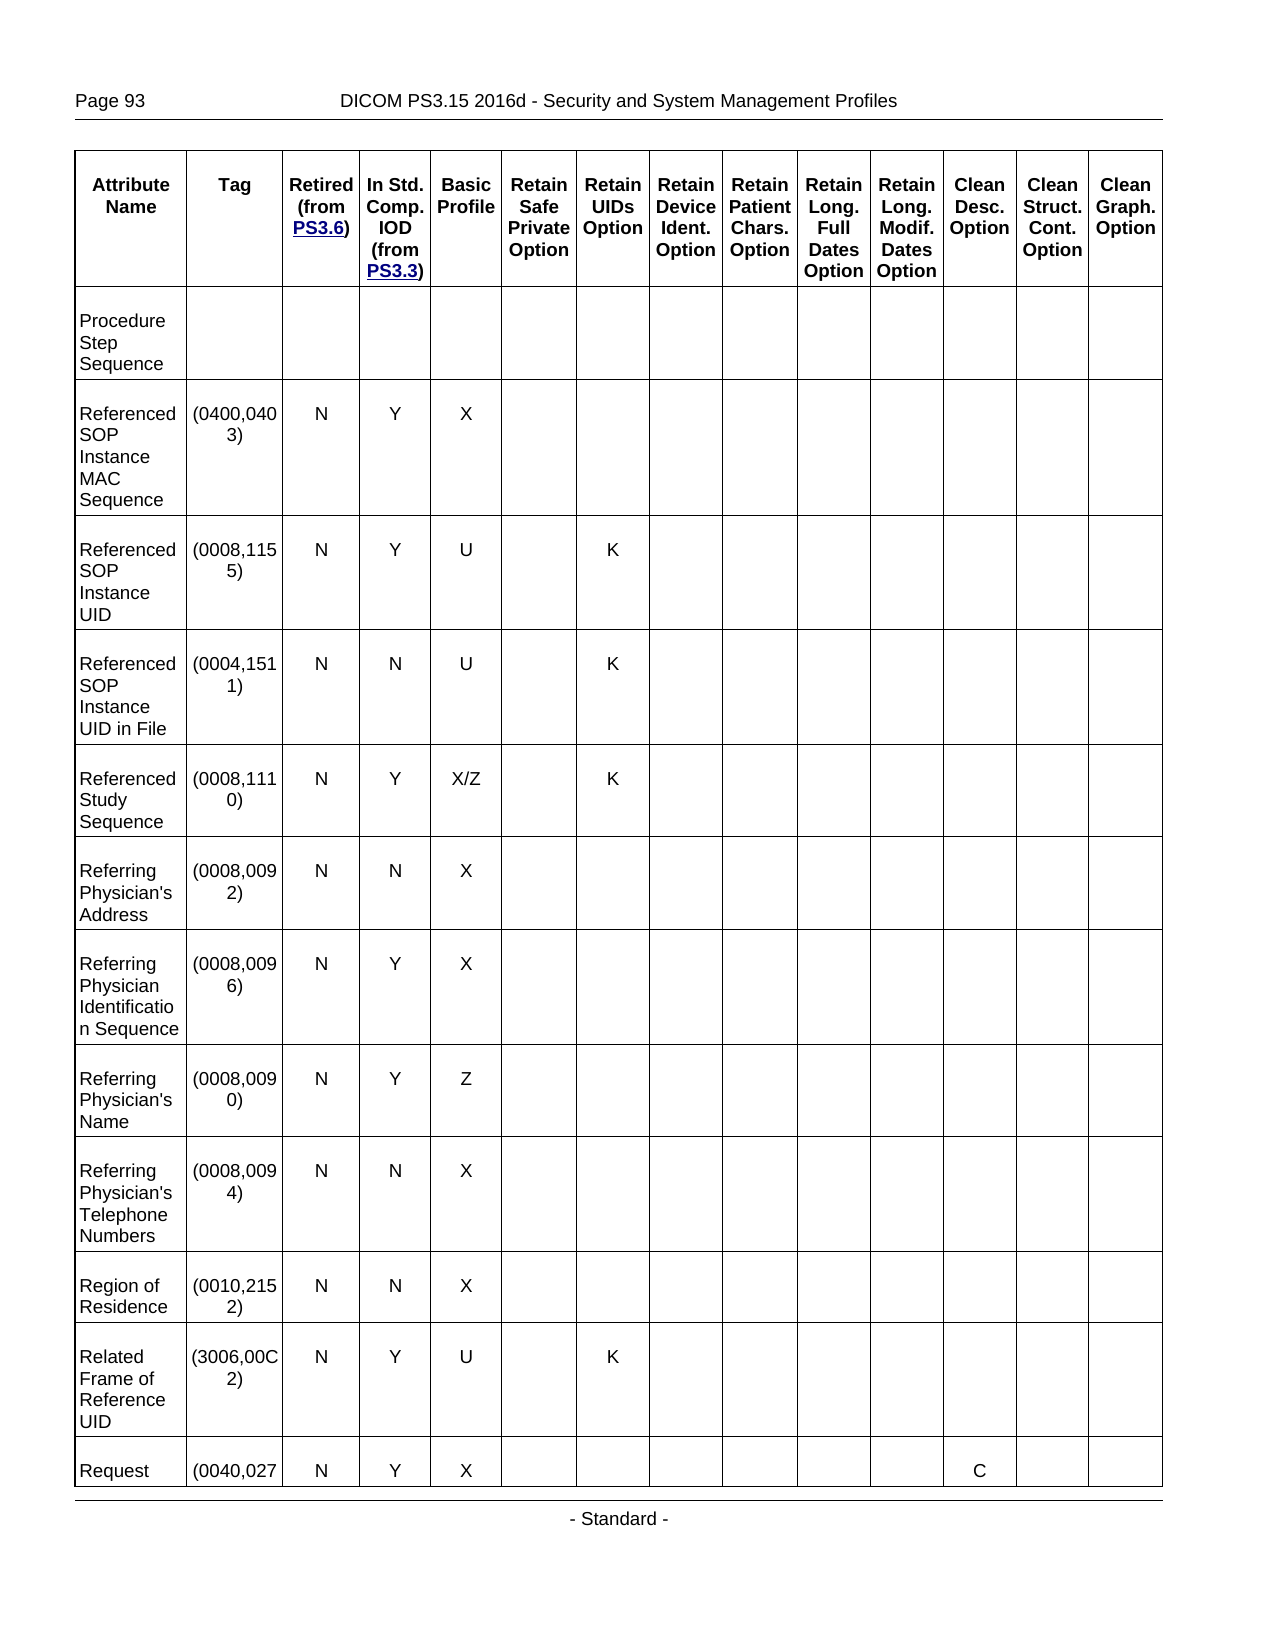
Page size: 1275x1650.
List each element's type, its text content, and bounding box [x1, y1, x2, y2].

table_header Clean Struct. Cont. Option [1017, 151, 1088, 286]
table_cell [1089, 630, 1162, 743]
table_cell [944, 1252, 1016, 1322]
table_cell [944, 837, 1016, 929]
table_cell [650, 1252, 722, 1322]
table_cell [502, 930, 576, 1043]
table_cell Referenced SOP Instance MAC Sequence [76, 380, 186, 515]
table_cell K [577, 745, 649, 836]
table_cell [723, 516, 797, 629]
table_cell Procedure Step Sequence [76, 287, 186, 379]
table_cell [1017, 1323, 1088, 1436]
table_cell [1089, 1045, 1162, 1136]
table_header Retain UIDs Option [577, 151, 649, 286]
table_cell [577, 1437, 649, 1486]
table_cell [871, 1045, 943, 1136]
table_cell [723, 630, 797, 743]
table_cell [650, 1137, 722, 1251]
table_cell [723, 1437, 797, 1486]
table_cell (0008,1110) [187, 745, 282, 836]
table_cell [944, 1323, 1016, 1436]
table_cell [723, 837, 797, 929]
table_cell N [283, 1252, 359, 1322]
table_cell X/Z [431, 745, 501, 836]
table_cell [650, 1437, 722, 1486]
table_cell [577, 1045, 649, 1136]
table_cell (0010,2152) [187, 1252, 282, 1322]
table_cell (0040,027 [187, 1437, 282, 1486]
table_cell [871, 630, 943, 743]
table_cell [871, 745, 943, 836]
table_cell [798, 1137, 870, 1251]
table_cell [798, 930, 870, 1043]
table_cell [723, 287, 797, 379]
table_cell N [283, 837, 359, 929]
table_cell [502, 380, 576, 515]
table_cell [1017, 380, 1088, 515]
table_cell [1089, 380, 1162, 515]
table_cell [1089, 1137, 1162, 1251]
table_cell Referenced SOP Instance UID [76, 516, 186, 629]
table_cell [187, 287, 282, 379]
table_cell [1089, 837, 1162, 929]
table_cell [283, 287, 359, 379]
table_header Clean Graph. Option [1089, 151, 1162, 286]
table_cell [944, 930, 1016, 1043]
table_header Retain Long. Full Dates Option [798, 151, 870, 286]
table_cell [502, 287, 576, 379]
table_cell [798, 380, 870, 515]
table_cell [577, 287, 649, 379]
table_cell [650, 1323, 722, 1436]
table_cell [502, 1045, 576, 1136]
table_cell [502, 516, 576, 629]
table_cell Referenced Study Sequence [76, 745, 186, 836]
table_cell [1017, 630, 1088, 743]
table_cell [650, 1045, 722, 1136]
table_cell [723, 745, 797, 836]
table_cell [577, 837, 649, 929]
table_cell [798, 287, 870, 379]
table_cell [871, 1252, 943, 1322]
table_cell Referenced SOP Instance UID in File [76, 630, 186, 743]
table_header Tag [187, 151, 282, 286]
table_cell [1017, 287, 1088, 379]
table_cell [798, 1323, 870, 1436]
table_cell [502, 1252, 576, 1322]
table_cell [871, 930, 943, 1043]
table_cell [944, 516, 1016, 629]
table_cell X [431, 1252, 501, 1322]
table_cell U [431, 516, 501, 629]
table_cell [502, 837, 576, 929]
table_cell N [283, 930, 359, 1043]
table_cell [798, 630, 870, 743]
table_cell N [360, 837, 430, 929]
table_cell Y [360, 1437, 430, 1486]
table_cell N [360, 1252, 430, 1322]
table_cell [871, 380, 943, 515]
table_cell [650, 287, 722, 379]
table_cell [723, 380, 797, 515]
table_cell Region of Residence [76, 1252, 186, 1322]
table_header Retired (from PS3.6) [283, 151, 359, 286]
table_cell [650, 930, 722, 1043]
table_cell Y [360, 380, 430, 515]
table_cell Request [76, 1437, 186, 1486]
table_cell N [283, 380, 359, 515]
table_cell (0008,0096) [187, 930, 282, 1043]
table_cell [798, 837, 870, 929]
table_cell N [283, 630, 359, 743]
table_header Attribute Name [76, 151, 186, 286]
table_cell [871, 1137, 943, 1251]
table_cell [944, 1045, 1016, 1136]
table_cell Z [431, 1045, 501, 1136]
table_cell [577, 1252, 649, 1322]
table_cell [723, 1252, 797, 1322]
table_cell [650, 745, 722, 836]
table_cell [798, 516, 870, 629]
table_cell N [283, 1437, 359, 1486]
table_cell [944, 630, 1016, 743]
table_cell [650, 516, 722, 629]
table_cell Referring Physician's Address [76, 837, 186, 929]
table_cell [577, 380, 649, 515]
table_cell [1017, 516, 1088, 629]
table_header Clean Desc. Option [944, 151, 1016, 286]
table_cell Y [360, 745, 430, 836]
table_cell [1017, 1252, 1088, 1322]
table_cell [577, 930, 649, 1043]
table_cell N [283, 1045, 359, 1136]
table_cell [871, 1323, 943, 1436]
table_cell [502, 1137, 576, 1251]
table_cell X [431, 380, 501, 515]
table_cell Y [360, 1045, 430, 1136]
table_cell [1017, 837, 1088, 929]
table_cell (0008,1155) [187, 516, 282, 629]
table_cell [944, 380, 1016, 515]
table_header Basic Profile [431, 151, 501, 286]
table_cell [1017, 745, 1088, 836]
table_cell [1017, 930, 1088, 1043]
table_cell N [283, 1137, 359, 1251]
table_cell [650, 630, 722, 743]
table_cell [1089, 1252, 1162, 1322]
table_header Retain Long. Modif. Dates Option [871, 151, 943, 286]
table_cell Y [360, 516, 430, 629]
table_cell X [431, 837, 501, 929]
table_cell (0008,0094) [187, 1137, 282, 1251]
table_cell [723, 1045, 797, 1136]
table_cell [723, 1323, 797, 1436]
table_header Retain Safe Private Option [502, 151, 576, 286]
table_cell [723, 1137, 797, 1251]
table_cell [650, 380, 722, 515]
table_cell N [283, 516, 359, 629]
table_cell N [360, 1137, 430, 1251]
table_cell [723, 930, 797, 1043]
table_cell [1089, 287, 1162, 379]
table_cell [1089, 1323, 1162, 1436]
table_cell [944, 745, 1016, 836]
table_cell (0004,1511) [187, 630, 282, 743]
table_cell [798, 1437, 870, 1486]
table_cell [798, 1045, 870, 1136]
table_cell X [431, 1437, 501, 1486]
table_cell [944, 287, 1016, 379]
table_cell X [431, 930, 501, 1043]
table_cell [577, 1137, 649, 1251]
table_cell [871, 1437, 943, 1486]
table_cell [1089, 745, 1162, 836]
table_cell K [577, 630, 649, 743]
table_cell U [431, 630, 501, 743]
table_header In Std. Comp. IOD (from PS3.3) [360, 151, 430, 286]
table_cell [431, 287, 501, 379]
table_cell Related Frame of Reference UID [76, 1323, 186, 1436]
table_header Retain Patient Chars. Option [723, 151, 797, 286]
table_cell (0008,0090) [187, 1045, 282, 1136]
table_cell Referring Physician's Name [76, 1045, 186, 1136]
table_cell [1089, 1437, 1162, 1486]
table_cell [944, 1137, 1016, 1251]
table_cell X [431, 1137, 501, 1251]
table_cell N [283, 745, 359, 836]
table_cell N [360, 630, 430, 743]
table_header Retain Device Ident. Option [650, 151, 722, 286]
table_cell [871, 516, 943, 629]
table_cell N [283, 1323, 359, 1436]
table_cell (0008,0092) [187, 837, 282, 929]
table_cell [1089, 516, 1162, 629]
table_cell [1017, 1437, 1088, 1486]
table_cell [1089, 930, 1162, 1043]
table_cell Referring Physician Identification Sequence [76, 930, 186, 1043]
table_cell [798, 1252, 870, 1322]
table_cell K [577, 516, 649, 629]
table_cell [360, 287, 430, 379]
table_cell [1017, 1045, 1088, 1136]
table_cell (0400,0403) [187, 380, 282, 515]
table_cell [650, 837, 722, 929]
table_cell [502, 630, 576, 743]
table_cell [1017, 1137, 1088, 1251]
table_cell K [577, 1323, 649, 1436]
table_cell [502, 1437, 576, 1486]
table_cell [798, 745, 870, 836]
table_cell (3006,00C2) [187, 1323, 282, 1436]
table_cell Y [360, 930, 430, 1043]
table_cell [871, 287, 943, 379]
table_cell [502, 1323, 576, 1436]
table_cell U [431, 1323, 501, 1436]
table_cell Referring Physician's Telephone Numbers [76, 1137, 186, 1251]
table_cell [871, 837, 943, 929]
table_cell C [944, 1437, 1016, 1486]
table_cell [502, 745, 576, 836]
table_cell Y [360, 1323, 430, 1436]
